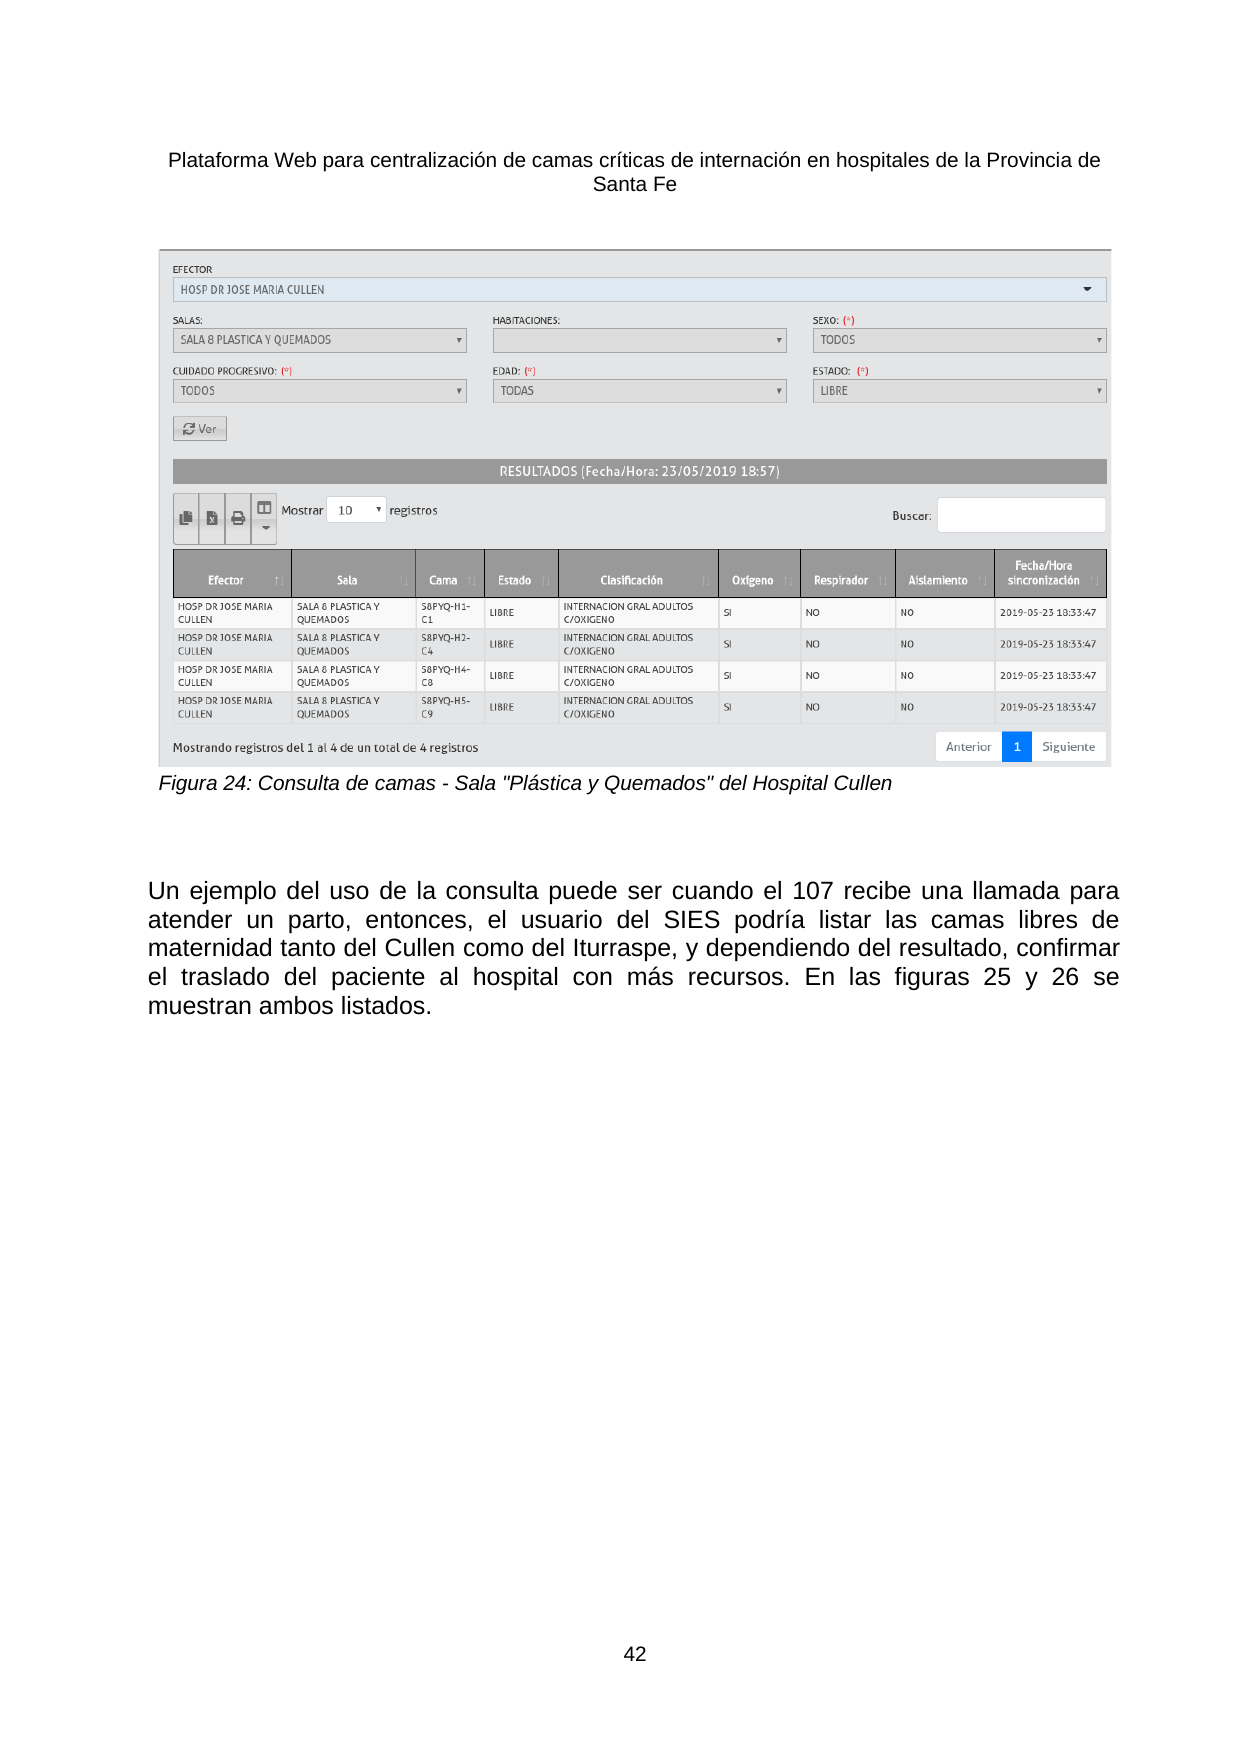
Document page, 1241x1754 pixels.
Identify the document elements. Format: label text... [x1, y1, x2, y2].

picture [158, 249, 1112, 767]
text Figura 24: Consulta de camas - Sala "Plástica y Quemados" del Hospital Cullen [158, 767, 1111, 795]
text Un ejemplo del uso de la consulta puede ser cuando el 107 recibe una llamada para atender un parto, entonces, el usuario del SIES podría listar las camas libres de maternidad tanto del Cullen como del Iturraspe, y dependiendo del resultado, confirmar el traslado del paciente al hospital con más recursos. En las figuras 25 y 26 se muestran ambos listados. [148, 876, 1122, 1019]
